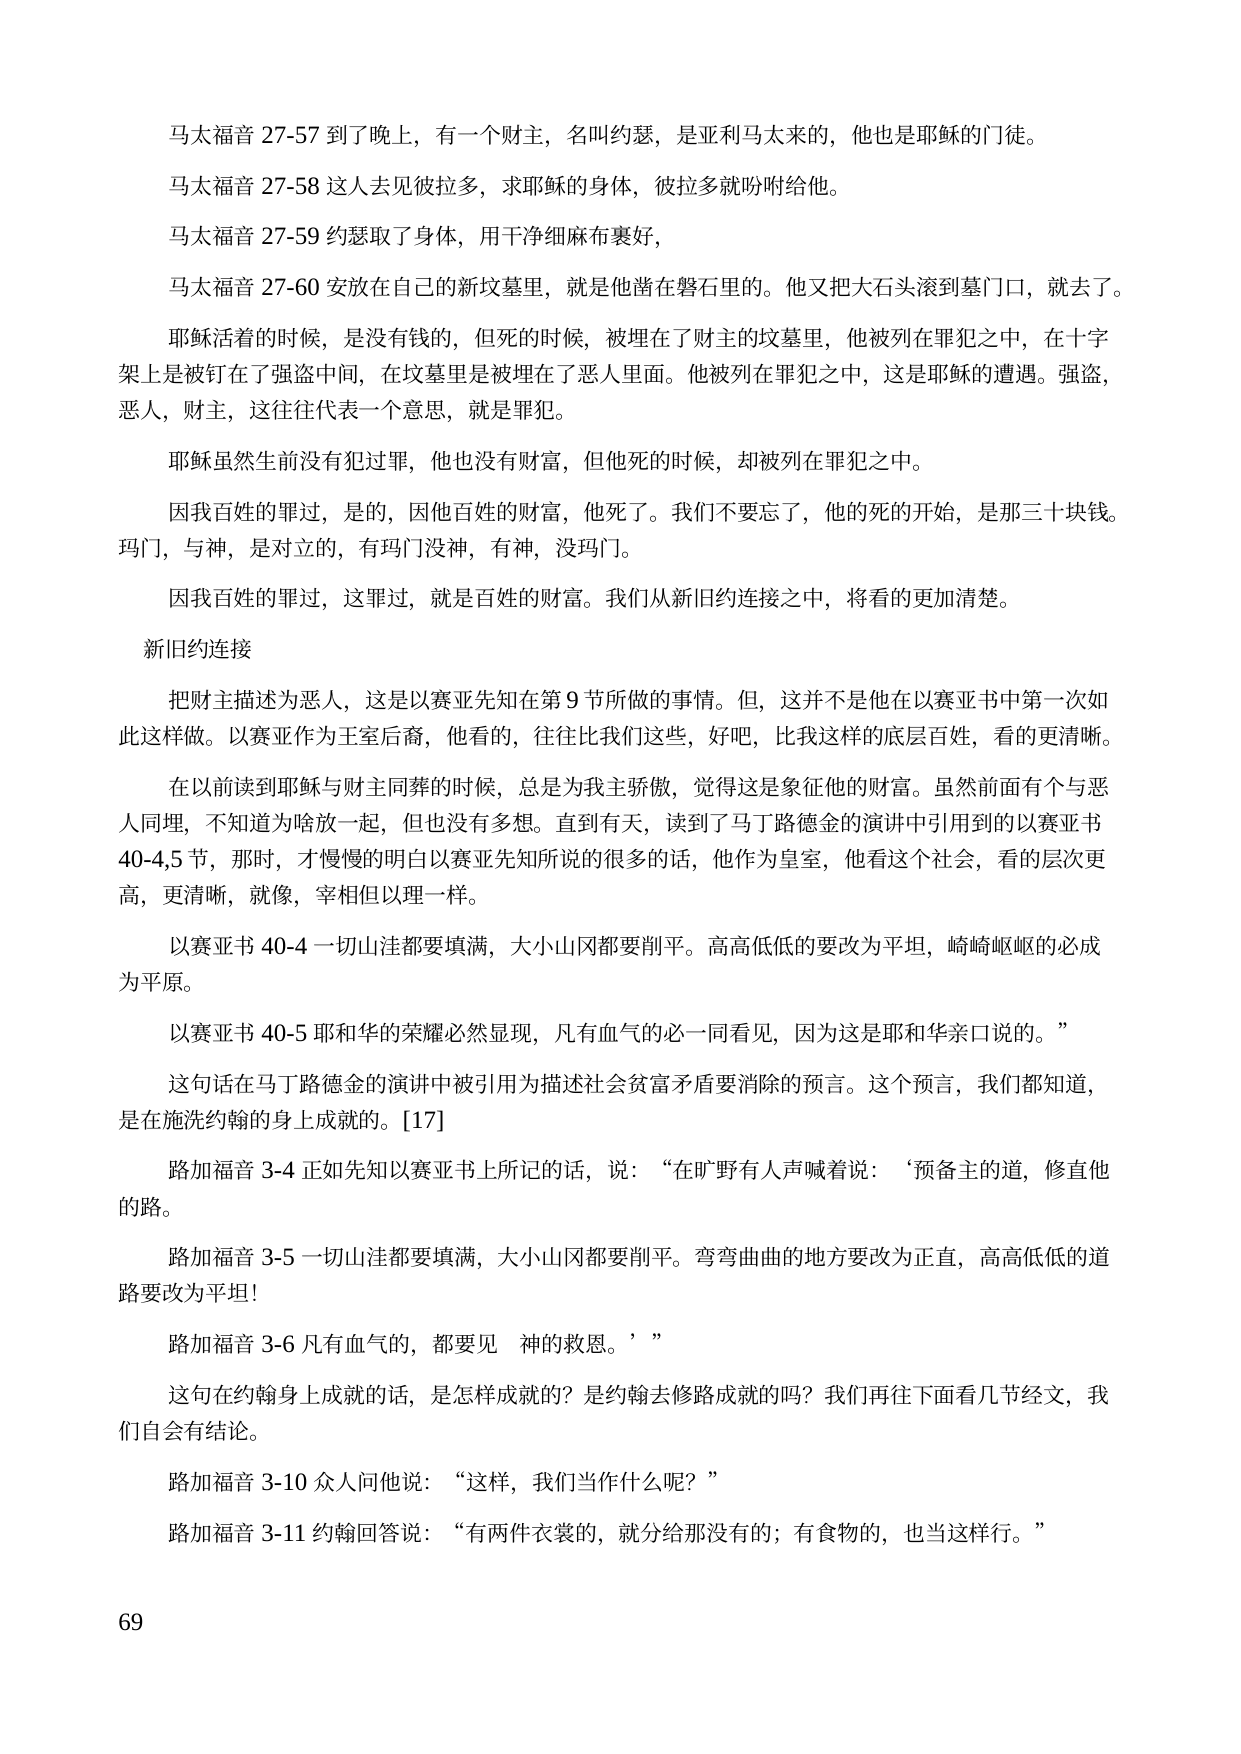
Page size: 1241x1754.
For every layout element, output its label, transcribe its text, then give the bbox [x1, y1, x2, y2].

text 路加福音 3-11 约翰回答说：“有两件衣裳的，就分给那没有的；有食物的，也当这样行。” [118, 1516, 1122, 1547]
text 马太福音 27-60 安放在自己的新坟墓里，就是他凿在磐石里的。他又把大石头滚到墓门口，就去了。 [118, 270, 1122, 302]
text 路加福音 3-6 凡有血气的，都要见 神的救恩。’” [118, 1327, 1122, 1359]
text 以赛亚书 40-4 一切山洼都要填满，大小山冈都要削平。高高低低的要改为平坦，崎崎岖岖的必成为平原。 [118, 929, 1122, 997]
text 马太福音 27-58 这人去见彼拉多，求耶稣的身体，彼拉多就吩咐给他。 [118, 169, 1122, 200]
text 马太福音 27-57 到了晚上，有一个财主，名叫约瑟，是亚利马太来的，他也是耶稣的门徒。 [118, 118, 1122, 149]
text 新旧约连接 [118, 632, 1122, 664]
text 把财主描述为恶人，这是以赛亚先知在第9节所做的事情。但，这并不是他在以赛亚书中第一次如此这样做。以赛亚作为王室后裔，他看的，往往比我们这些，好吧，比我这样的底层百姓，看的更清晰。 [118, 683, 1122, 751]
text 马太福音 27-59 约瑟取了身体，用干净细麻布裹好， [118, 219, 1122, 251]
text 耶稣虽然生前没有犯过罪，他也没有财富，但他死的时候，却被列在罪犯之中。 [118, 444, 1122, 476]
text 以赛亚书 40-5 耶和华的荣耀必然显现，凡有血气的必一同看见，因为这是耶和华亲口说的。” [118, 1016, 1122, 1047]
text 在以前读到耶稣与财主同葬的时候，总是为我主骄傲，觉得这是象征他的财富。虽然前面有个与恶人同埋，不知道为啥放一起，但也没有多想。直到有天，读到了马丁路德金的演讲中引用到的以赛亚书40-4,5节，那时，才慢慢的明白以赛亚先知所说的很多的话，他作为皇室，他看这个社会，看的层次更高，更清晰，就像，宰相但以理一样。 [118, 770, 1122, 910]
text 路加福音 3-5 一切山洼都要填满，大小山冈都要削平。弯弯曲曲的地方要改为正直，高高低低的道路要改为平坦！ [118, 1241, 1122, 1308]
text 路加福音 3-10 众人问他说：“这样，我们当作什么呢？” [118, 1465, 1122, 1496]
text 路加福音 3-4 正如先知以赛亚书上所记的话，说：“在旷野有人声喊着说：‘预备主的道，修直他的路。 [118, 1154, 1122, 1221]
text 因我百姓的罪过，这罪过，就是百姓的财富。我们从新旧约连接之中，将看的更加清楚。 [118, 582, 1122, 613]
text 这句在约翰身上成就的话，是怎样成就的？是约翰去修路成就的吗？我们再往下面看几节经文，我们自会有结论。 [118, 1378, 1122, 1446]
text 这句话在马丁路德金的演讲中被引用为描述社会贫富矛盾要消除的预言。这个预言，我们都知道，是在施洗约翰的身上成就的。[17] [118, 1067, 1122, 1134]
text 因我百姓的罪过，是的，因他百姓的财富，他死了。我们不要忘了，他的死的开始，是那三十块钱。玛门，与神，是对立的，有玛门没神，有神，没玛门。 [118, 495, 1122, 562]
text 耶稣活着的时候，是没有钱的，但死的时候，被埋在了财主的坟墓里，他被列在罪犯之中，在十字架上是被钉在了强盗中间，在坟墓里是被埋在了恶人里面。他被列在罪犯之中，这是耶稣的遭遇。强盗，恶人，财主，这往往代表一个意思，就是罪犯。 [118, 321, 1122, 425]
